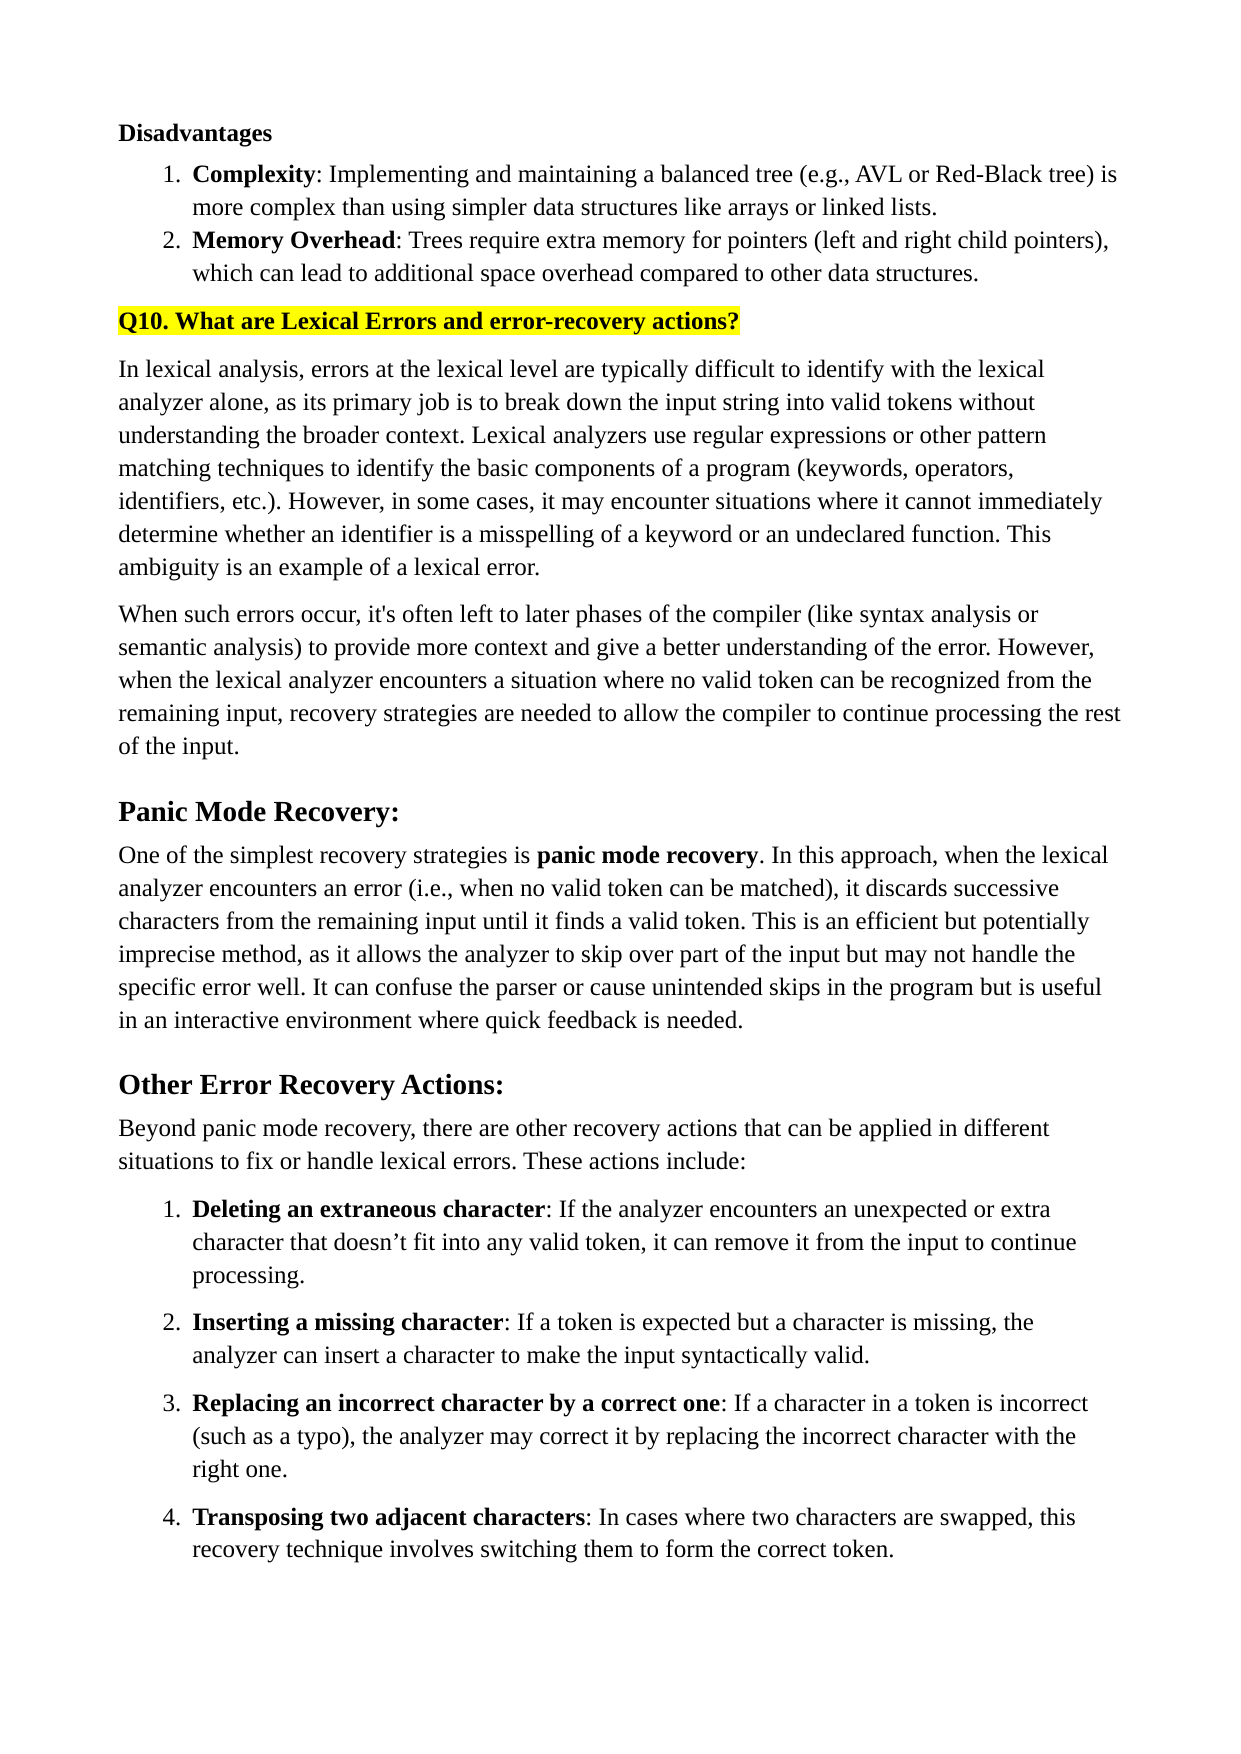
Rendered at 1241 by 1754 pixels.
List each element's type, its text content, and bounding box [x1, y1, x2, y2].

text Q10. What are Lexical Errors and error-recovery actions? [118, 306, 1122, 335]
subtitle Other Error Recovery Actions: [118, 1067, 1122, 1101]
text One of the simplest recovery strategies is panic mode recovery. In this approach, when the lexical analyzer encounters an error (i.e., when no valid token can be matched), it discards successive characters from the remaining input until it finds a valid token. This is an efficient but potentially imprecise method, as it allows the analyzer to skip over part of the input but may not handle the specific error well. It can confuse the parser or cause unintended skips in the program but is useful in an interactive environment where quick feedback is needed. [118, 840, 1122, 1033]
list Deleting an extraneous character: If the analyzer encounters an unexpected or extra character that doesn’t fit into any valid token, it can remove it from the input to continue processing. [162, 1194, 1122, 1288]
subtitle Panic Mode Recovery: [118, 794, 1122, 827]
list Replacing an incorrect character by a correct one: If a character in a token is incorrect (such as a typo), the analyzer may correct it by replacing the incorrect character with the right one. [162, 1388, 1122, 1483]
text When such errors occur, it's often left to later phases of the compiler (like syntax analysis or semantic analysis) to provide more context and give a better understanding of the error. However, when the lexical analyzer encounters a situation where no valid token can be recognized from the remaining input, recovery strategies are needed to allow the compiler to continue processing the rest of the input. [118, 599, 1122, 760]
list Inserting a missing character: If a token is expected but a character is missing, the analyzer can insert a character to make the input syntactically valid. [162, 1307, 1122, 1369]
text In lexical analysis, errors at the lexical level are typically difficult to identify with the lexical analyzer alone, as its primary job is to break down the input string into valid tokens without understanding the broader context. Lexical analyzers use regular expressions or other pattern matching techniques to identify the basic components of a program (keywords, operators, identifiers, etc.). However, in some cases, it may encounter situations where it cannot immediately determine whether an identifier is a misspelling of a keyword or an undeclared function. This ambiguity is an example of a lexical error. [118, 354, 1122, 581]
list Memory Overhead: Trees require extra memory for pointers (left and right child pointers), which can lead to additional space overhead compared to other data structures. [162, 225, 1122, 287]
list Complexity: Implementing and maintaining a balanced tree (e.g., AVL or Red-Black tree) is more complex than using simpler data structures like arrays or linked lists. [162, 159, 1122, 221]
subtitle Disadvantages [118, 118, 1122, 147]
list Transposing two adjacent characters: In cases where two characters are swapped, this recovery technique involves switching them to form the correct token. [162, 1502, 1122, 1563]
text Beyond panic mode recovery, there are other recovery actions that can be applied in different situations to fix or handle lexical errors. These actions include: [118, 1113, 1122, 1175]
